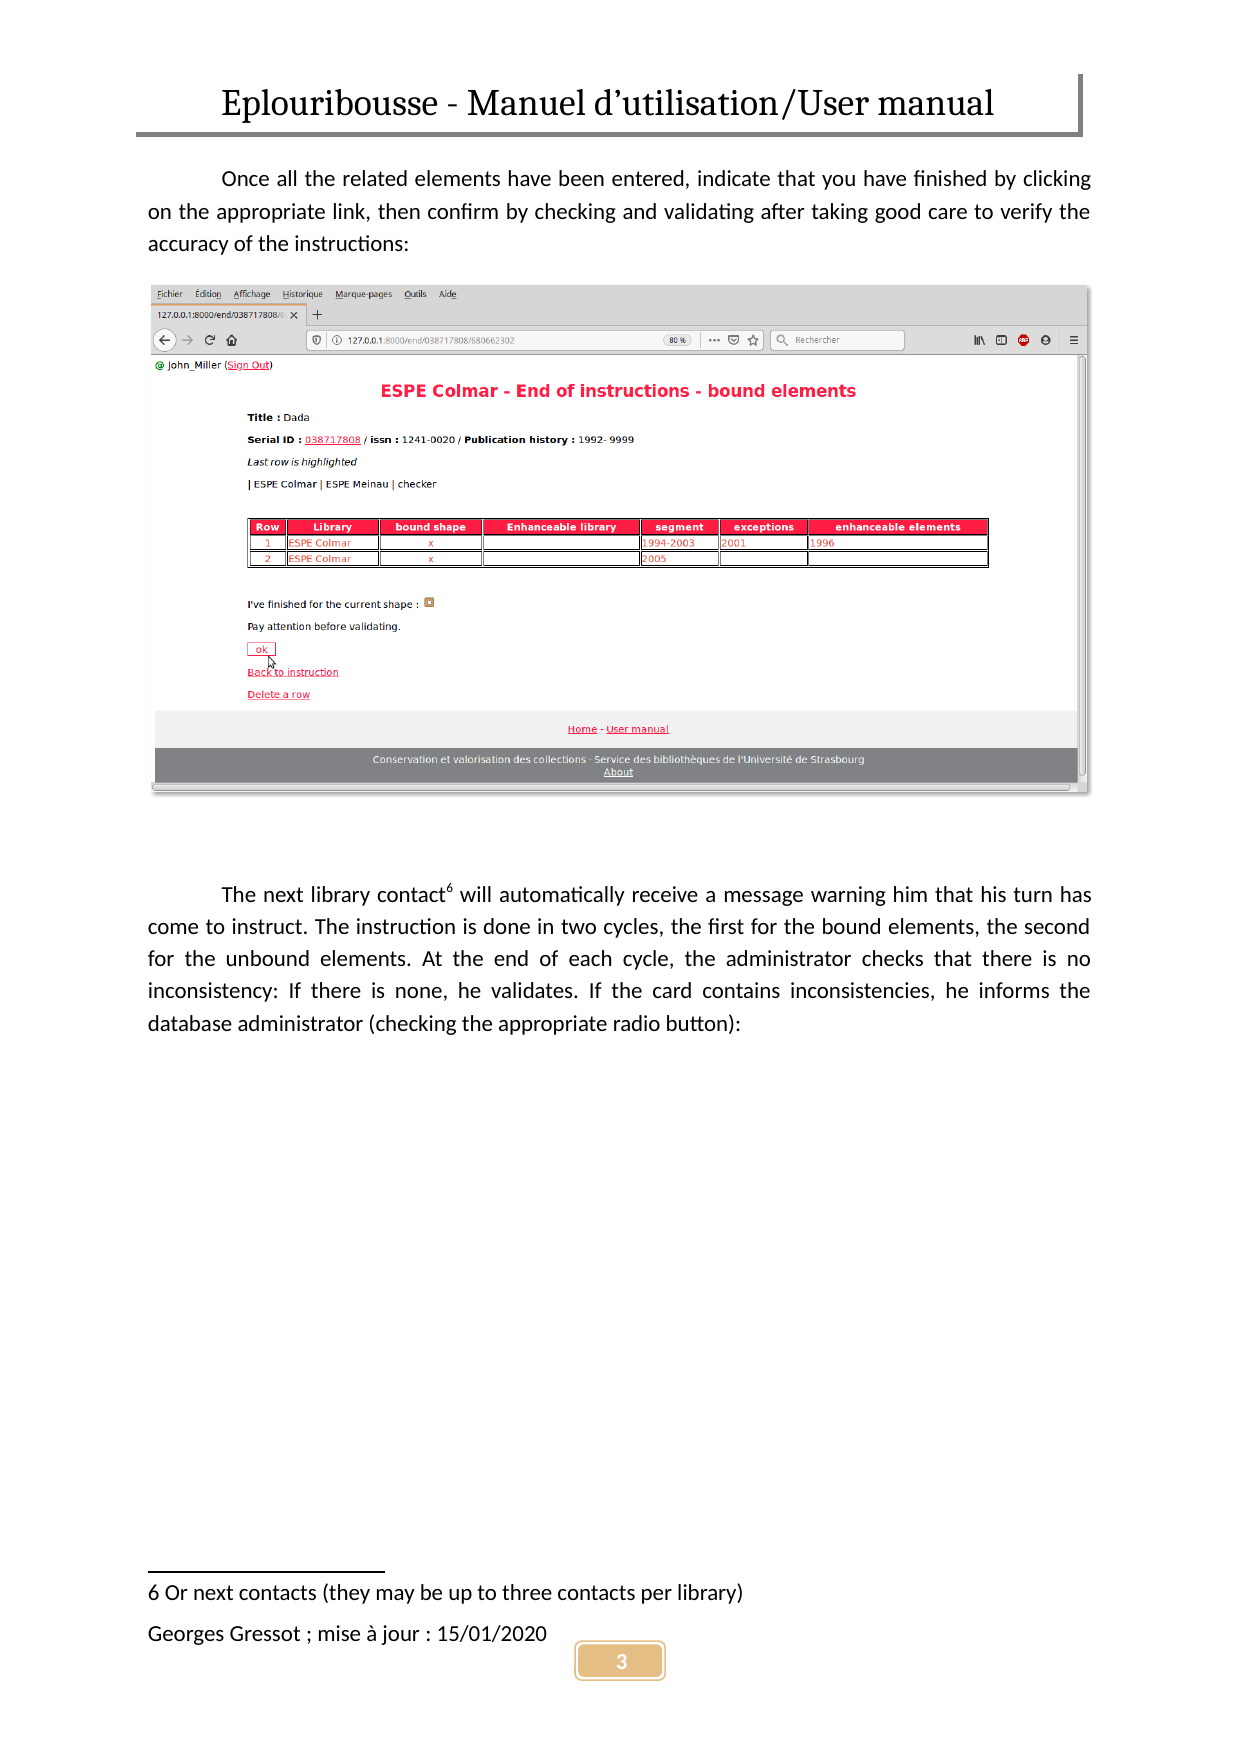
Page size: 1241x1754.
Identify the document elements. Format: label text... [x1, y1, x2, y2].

text Or next contacts (they may be up to three contacts per library) [148, 1578, 1093, 1606]
picture [147, 282, 1093, 798]
text Once all the related elements have been entered, indicate that you have finished by clicking on the appropriate link, then confirm by checking and validating after taking good care to verify the accuracy of the instructions: [148, 164, 1093, 257]
text The next library contact will automatically receive a message warning him that his turn has come to instruct. The instruction is done in two cycles, the first for the bound elements, the second for the unbound elements. At the end of each cycle, the administrator checks that there is no inconsistency: If there is none, he validates. If the card contains inconsistencies, he informs the database administrator (checking the appropriate radio button): [148, 880, 1093, 1037]
